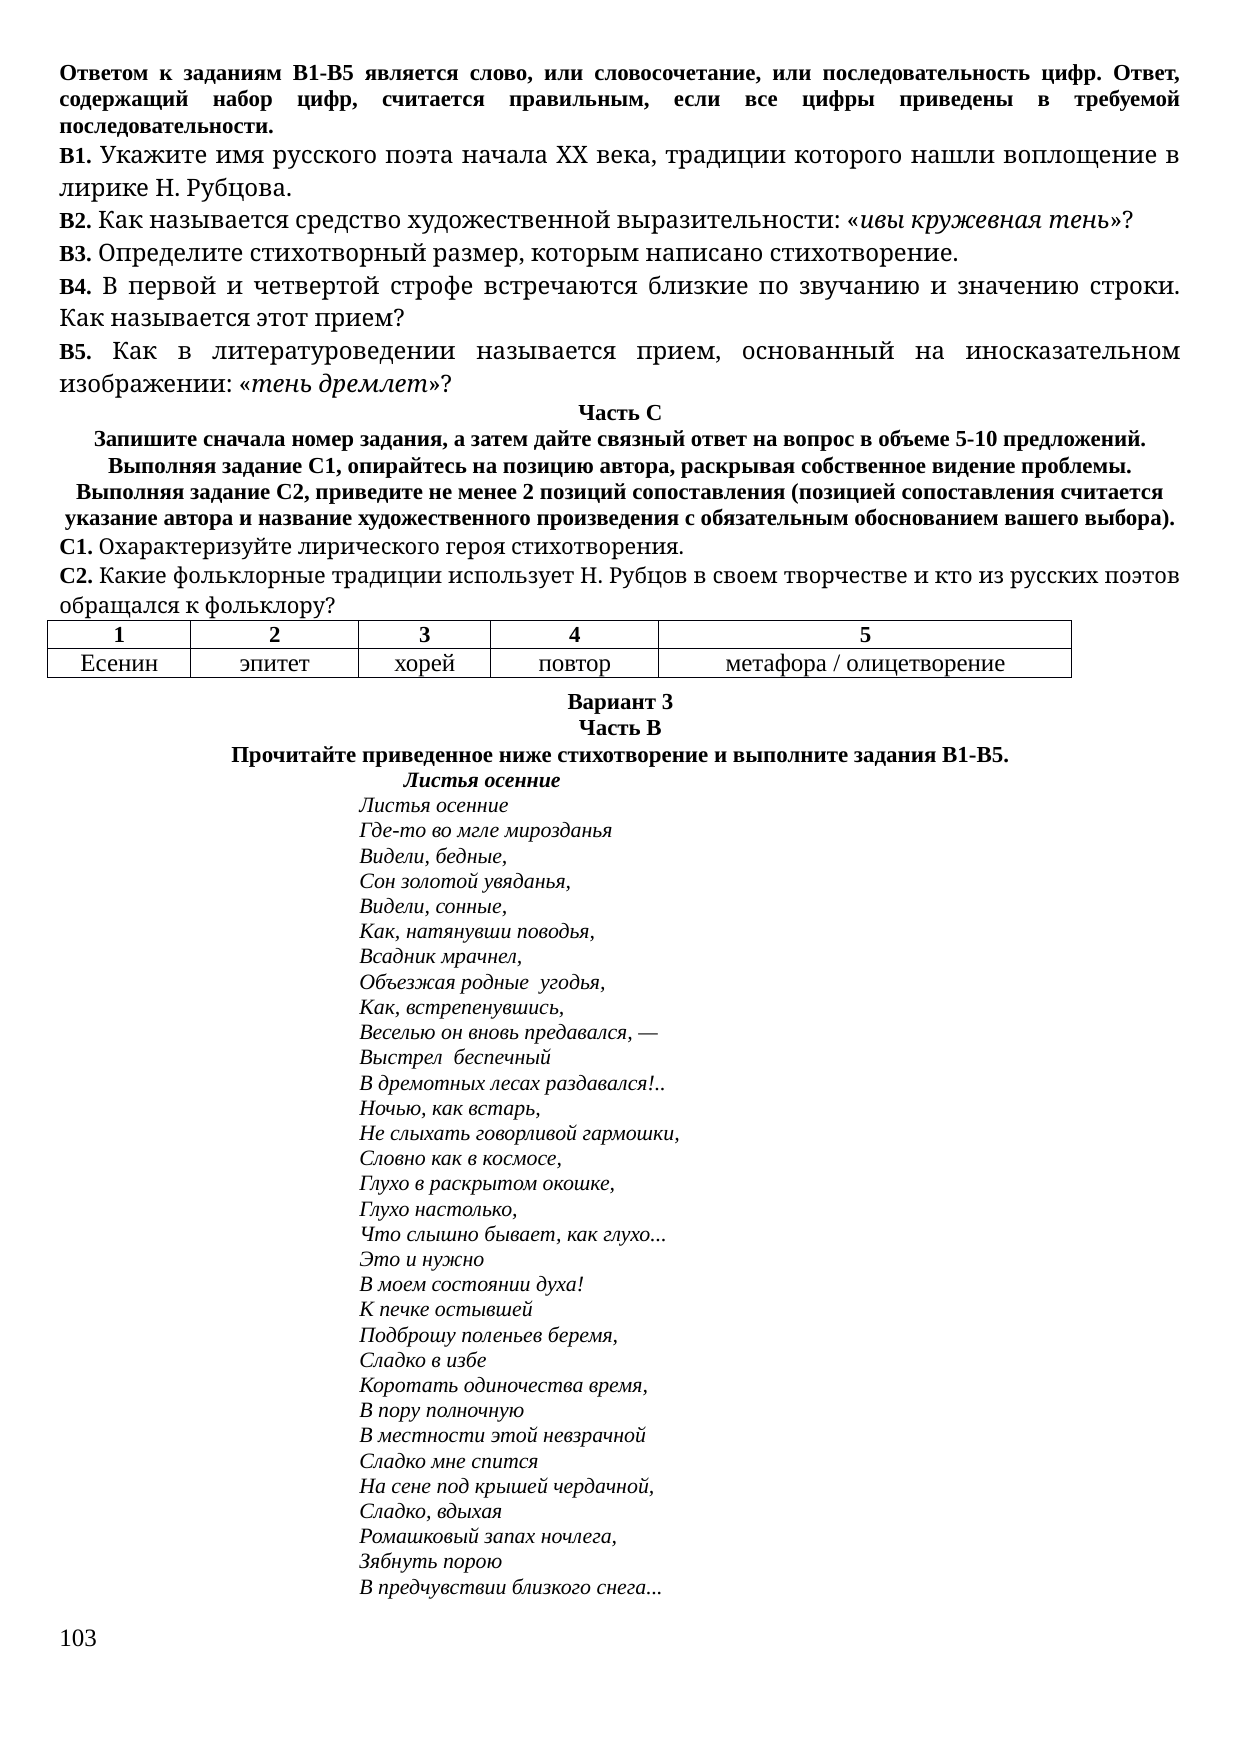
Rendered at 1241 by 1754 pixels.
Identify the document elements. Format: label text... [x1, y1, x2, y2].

table_header 1 [48, 621, 190, 647]
table_cell Есенин [48, 649, 190, 677]
text Как, встрепенувшись, [359, 994, 1181, 1019]
text Вариант 3 [59, 688, 1181, 714]
text В4. В первой и четвертой строфе встречаются близкие по звучанию и значению строки. Как называется этот прием? [59, 268, 1181, 334]
table_cell хорей [359, 649, 490, 677]
table_cell эпитет [191, 649, 358, 677]
text Запишите сначала номер задания, а затем дайте связный ответ на вопрос в объеме 5-10 предложений. [59, 425, 1181, 452]
text Видели, сонные, [359, 893, 1181, 918]
table_header 4 [491, 621, 658, 647]
text С1. Охарактеризуйте лирического героя стихотворения. [59, 531, 1181, 561]
text Веселью он вновь предавался, — [359, 1019, 1181, 1044]
text В5. Как в литературоведении называется прием, основанный на иносказательном изображении: «тень дремлет»? [59, 334, 1181, 399]
table_cell метафора / олицетворение [659, 649, 1071, 677]
text Часть В [59, 714, 1181, 741]
table_header 2 [191, 621, 358, 647]
text В3. Определите стихотворный размер, которым написано стихотворение. [59, 236, 1181, 268]
text Выполняя задание С2, приведите не менее 2 позиций сопоставления (позицией сопоставления считается указание автора и название художественного произведения с обязательным обоснованием вашего выбора). [59, 478, 1181, 531]
text Выполняя задание С1, опирайтесь на позицию автора, раскрывая собственное видение проблемы. [59, 452, 1181, 478]
text В1. Укажите имя русского поэта начала XX века, традиции которого нашли воплощение в лирике Н. Рубцова. [59, 138, 1181, 203]
table_cell повтор [491, 649, 658, 677]
text Ответом к заданиям В1-В5 является слово, или словосочетание, или последовательность цифр. Ответ, содержащий набор цифр, считается правильным, если все цифры приведены в требуемой последовательности. [59, 59, 1181, 138]
text Объезжая родные угодья, [359, 969, 1181, 994]
text Ночью, как встарь, Не слыхать говорливой гармошки, Словно как в космосе, Глухо в раскрытом окошке, Глухо настолько, Что слышно бывает, как глухо... Это и нужно В моем состоянии духа! К печке остывшей Подброшу поленьев беремя, Сладко в избе Коротать одиночества время, В пору полночную В местности этой невзрачной Сладко мне спится На сене под крышей чердачной, Сладко, вдыхая Ромашковый запах ночлега, Зябнуть порою В предчувствии близкого снега... [359, 1095, 1181, 1599]
table_header 3 [359, 621, 490, 647]
text Листья осенние [359, 792, 1181, 817]
text Всадник мрачнел, [359, 943, 1181, 969]
text Прочитайте приведенное ниже стихотворение и выполните задания В1-В5. [59, 741, 1181, 767]
text В дремотных лесах раздавался!.. [359, 1069, 1181, 1095]
text Выстрел беспечный [359, 1044, 1181, 1069]
text Часть С [59, 399, 1181, 425]
text В2. Как называется средство художественной выразительности: «ивы кружевная тень»? [59, 203, 1181, 236]
text Где-то во мгле мирозданья [359, 817, 1181, 843]
text Видели, бедные, [359, 843, 1181, 868]
text Листья осенние [59, 767, 1181, 792]
text Как, натянувши поводья, [359, 918, 1181, 943]
text Сон золотой увяданья, [359, 868, 1181, 893]
table_header 5 [659, 621, 1071, 647]
text С2. Какие фольклорные традиции использует Н. Рубцов в своем творчестве и кто из русских поэтов обращался к фольклору? [59, 561, 1181, 620]
